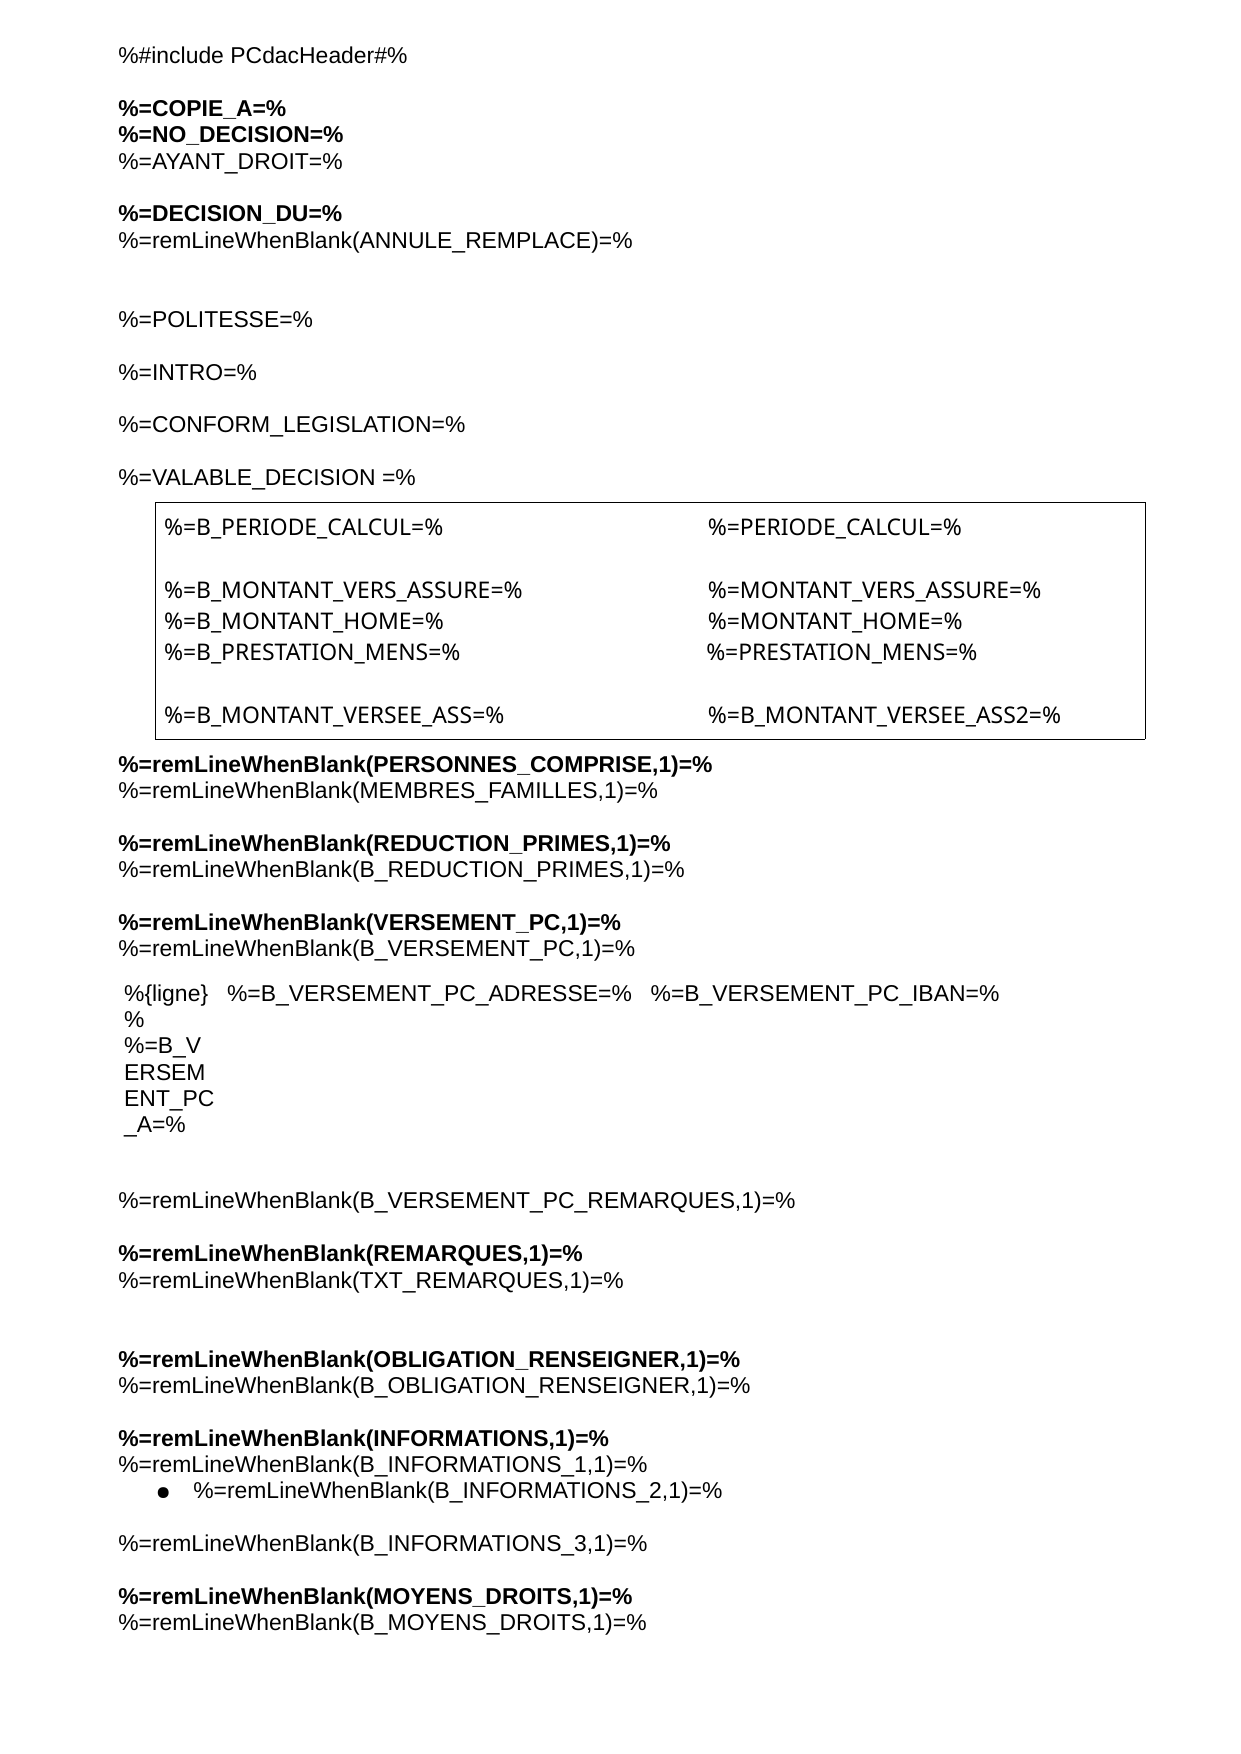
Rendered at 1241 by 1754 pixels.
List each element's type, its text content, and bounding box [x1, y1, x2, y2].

text %=remLineWhenBlank(MOYENS_DROITS,1)=% [118, 1583, 1182, 1609]
text %=B_MONTANT_VERS_ASSURE=% %=MONTANT_VERS_ASSURE=% [164, 573, 1136, 605]
text %=remLineWhenBlank(B_VERSEMENT_PC_REMARQUES,1)=% [118, 1187, 1182, 1214]
text %=INTRO=% [118, 358, 1182, 385]
text %=remLineWhenBlank(REMARQUES,1)=% [118, 1240, 1182, 1267]
text %=remLineWhenBlank(B_INFORMATIONS_1,1)=% [118, 1451, 1182, 1477]
text %=remLineWhenBlank(ANNULE_REMPLACE)=% [118, 227, 1182, 253]
table_cell %=B_VERSEMENT_PC_IBAN=% [645, 974, 1182, 1170]
text %=CONFORM_LEGISLATION=% [118, 411, 1182, 437]
text %=remLineWhenBlank(INFORMATIONS,1)=% [118, 1425, 1182, 1451]
text %=remLineWhenBlank(B_INFORMATIONS_3,1)=% [118, 1530, 1182, 1556]
text %=remLineWhenBlank(B_OBLIGATION_RENSEIGNER,1)=% [118, 1372, 1182, 1398]
text %=remLineWhenBlank(VERSEMENT_PC,1)=% [118, 909, 1182, 935]
text %=remLineWhenBlank(B_MOYENS_DROITS,1)=% [118, 1609, 1182, 1636]
text %=B_MONTANT_VERSEE_ASS=% %=B_MONTANT_VERSEE_ASS2=% [164, 698, 1136, 730]
text %=B_PERIODE_CALCUL=% %=PERIODE_CALCUL=% [164, 511, 1136, 542]
text %=POLITESSE=% [118, 306, 1182, 358]
text %=B_MONTANT_HOME=% %=MONTANT_HOME=% [164, 605, 1136, 636]
table_cell %{ligne}%%=B_VERSEMENT_PC_A=% [118, 974, 221, 1170]
text %=remLineWhenBlank(B_REDUCTION_PRIMES,1)=% [118, 856, 1182, 882]
text %=COPIE_A=% [118, 95, 1182, 121]
text %=NO_DECISION=% [118, 121, 1182, 148]
text %=remLineWhenBlank(REDUCTION_PRIMES,1)=% [118, 830, 1182, 856]
text %=remLineWhenBlank(B_VERSEMENT_PC,1)=% [118, 935, 1182, 961]
text %=DECISION_DU=% [118, 200, 1182, 227]
text %=B_PRESTATION_MENS=% %=PRESTATION_MENS=% [164, 636, 1136, 667]
text %=remLineWhenBlank(PERSONNES_COMPRISE,1)=% [118, 490, 1182, 777]
text %=remLineWhenBlank(OBLIGATION_RENSEIGNER,1)=% [118, 1346, 1182, 1372]
text %=remLineWhenBlank(MEMBRES_FAMILLES,1)=% [118, 777, 1182, 803]
text %=VALABLE_DECISION =% [118, 464, 1182, 490]
list %=remLineWhenBlank(B_INFORMATIONS_2,1)=% [156, 1477, 1182, 1504]
text %#include PCdacHeader#% [118, 42, 1182, 68]
text %=AYANT_DROIT=% [118, 148, 1182, 174]
table_cell %=B_VERSEMENT_PC_ADRESSE=% [221, 974, 644, 1170]
text %=remLineWhenBlank(TXT_REMARQUES,1)=% [118, 1267, 1182, 1293]
